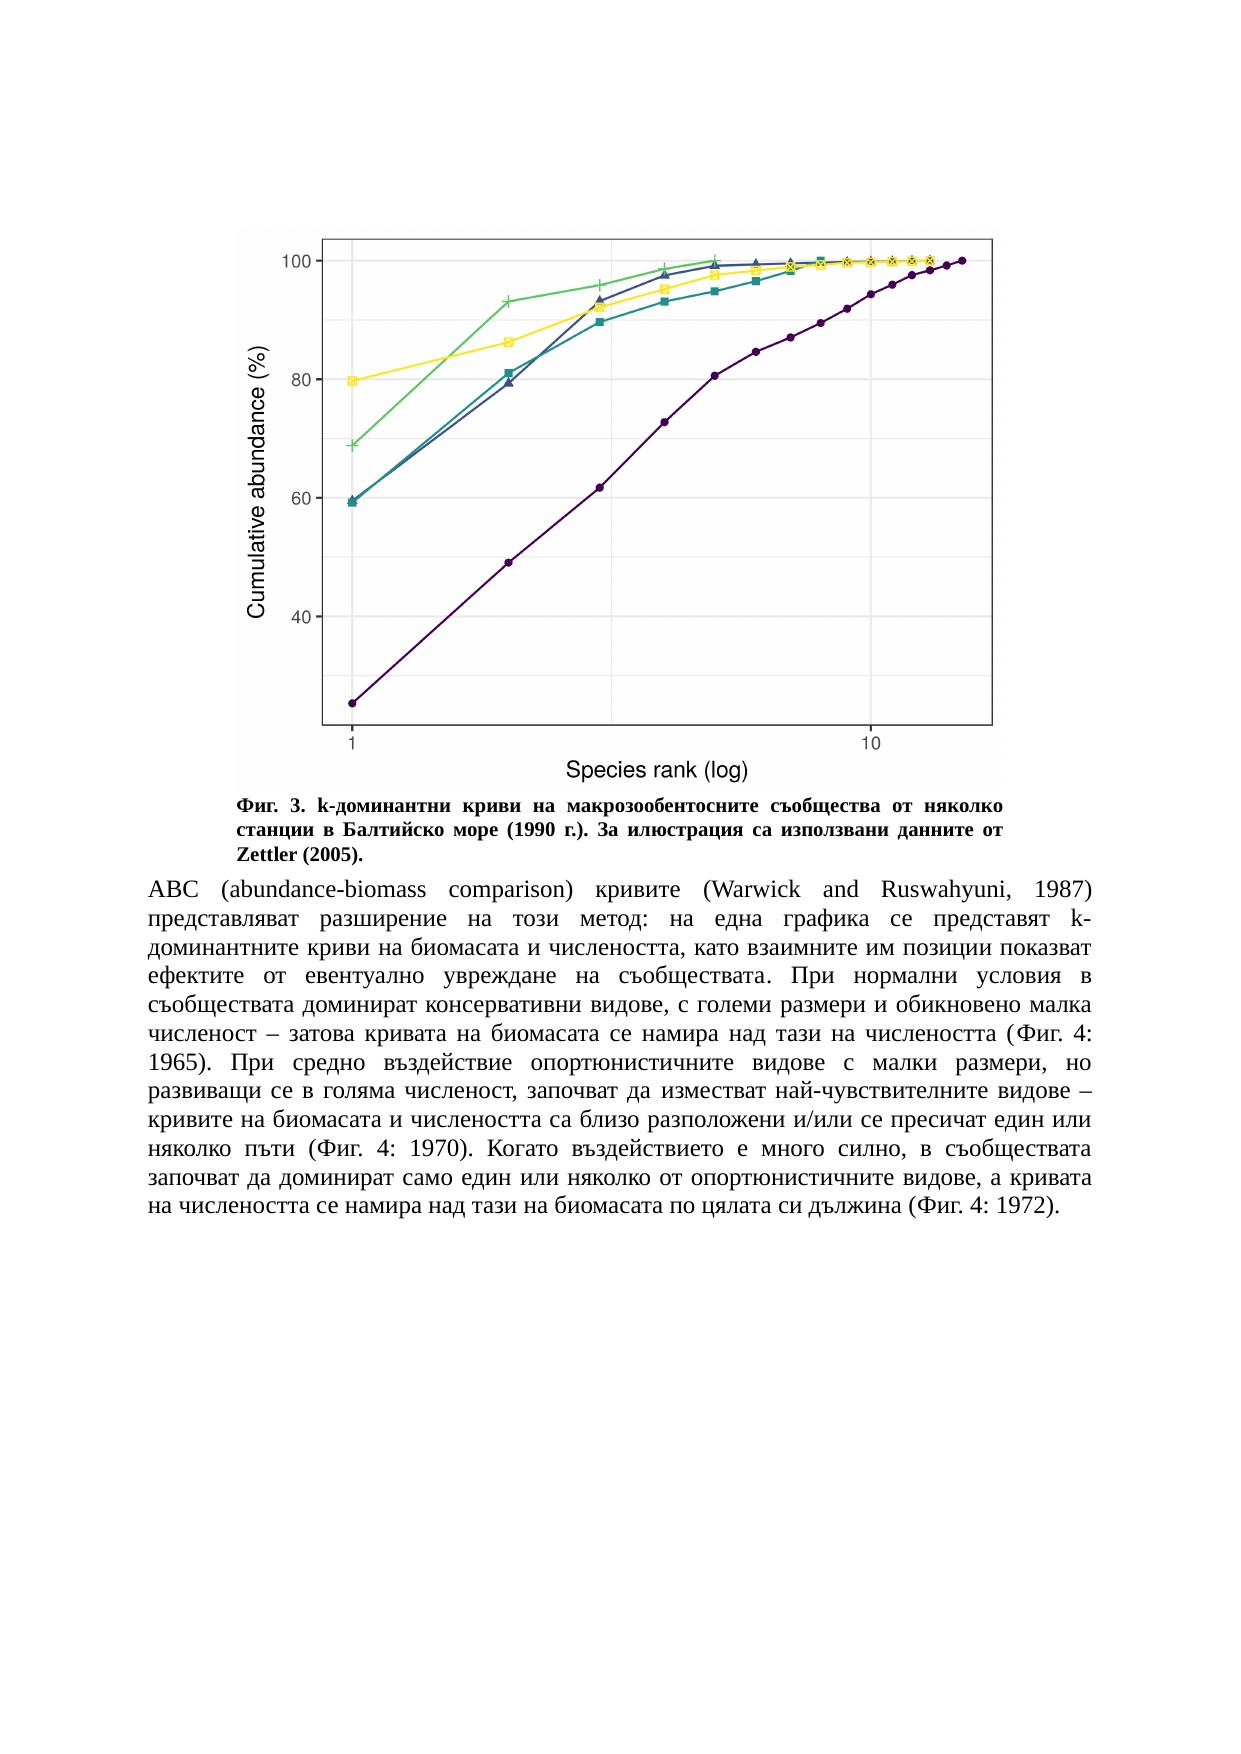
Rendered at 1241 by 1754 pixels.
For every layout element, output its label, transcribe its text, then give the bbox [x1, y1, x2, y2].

picture [236, 227, 1004, 794]
text Фиг. 3. k-доминантни криви на макрозообентосните съобщества от няколко станции в Балтийско море (1990 г.). За илюстрация са използвани данните от Zettler (2005). [236, 794, 1004, 866]
text ABC (abundance-biomass comparison) кривите (Warwick and Ruswahyuni, 1987) представляват разширение на този метод: на една графика се представят k-доминантните криви на биомасата и числеността, като взаимните им позиции показват ефектите от евентуално увреждане на съобществата. При нормални условия в съобществата доминират консервативни видове, с големи размери и обикновено малка численост – затова кривата на биомасата се намира над тази на числеността (Фиг. 4: 1965). При средно въздействие опортюнистичните видове с малки размери, но развиващи се в голяма численост, започват да изместват най-чувствителните видове – кривите на биомасата и числеността са близо разположени и/или се пресичат един или няколко пъти (Фиг. 4: 1970). Когато въздействието е много силно, в съобществата започват да доминират само един или няколко от опортюнистичните видове, а кривата на числеността се намира над тази на биомасата по цялата си дължина (Фиг. 4: 1972). [148, 207, 1093, 1219]
